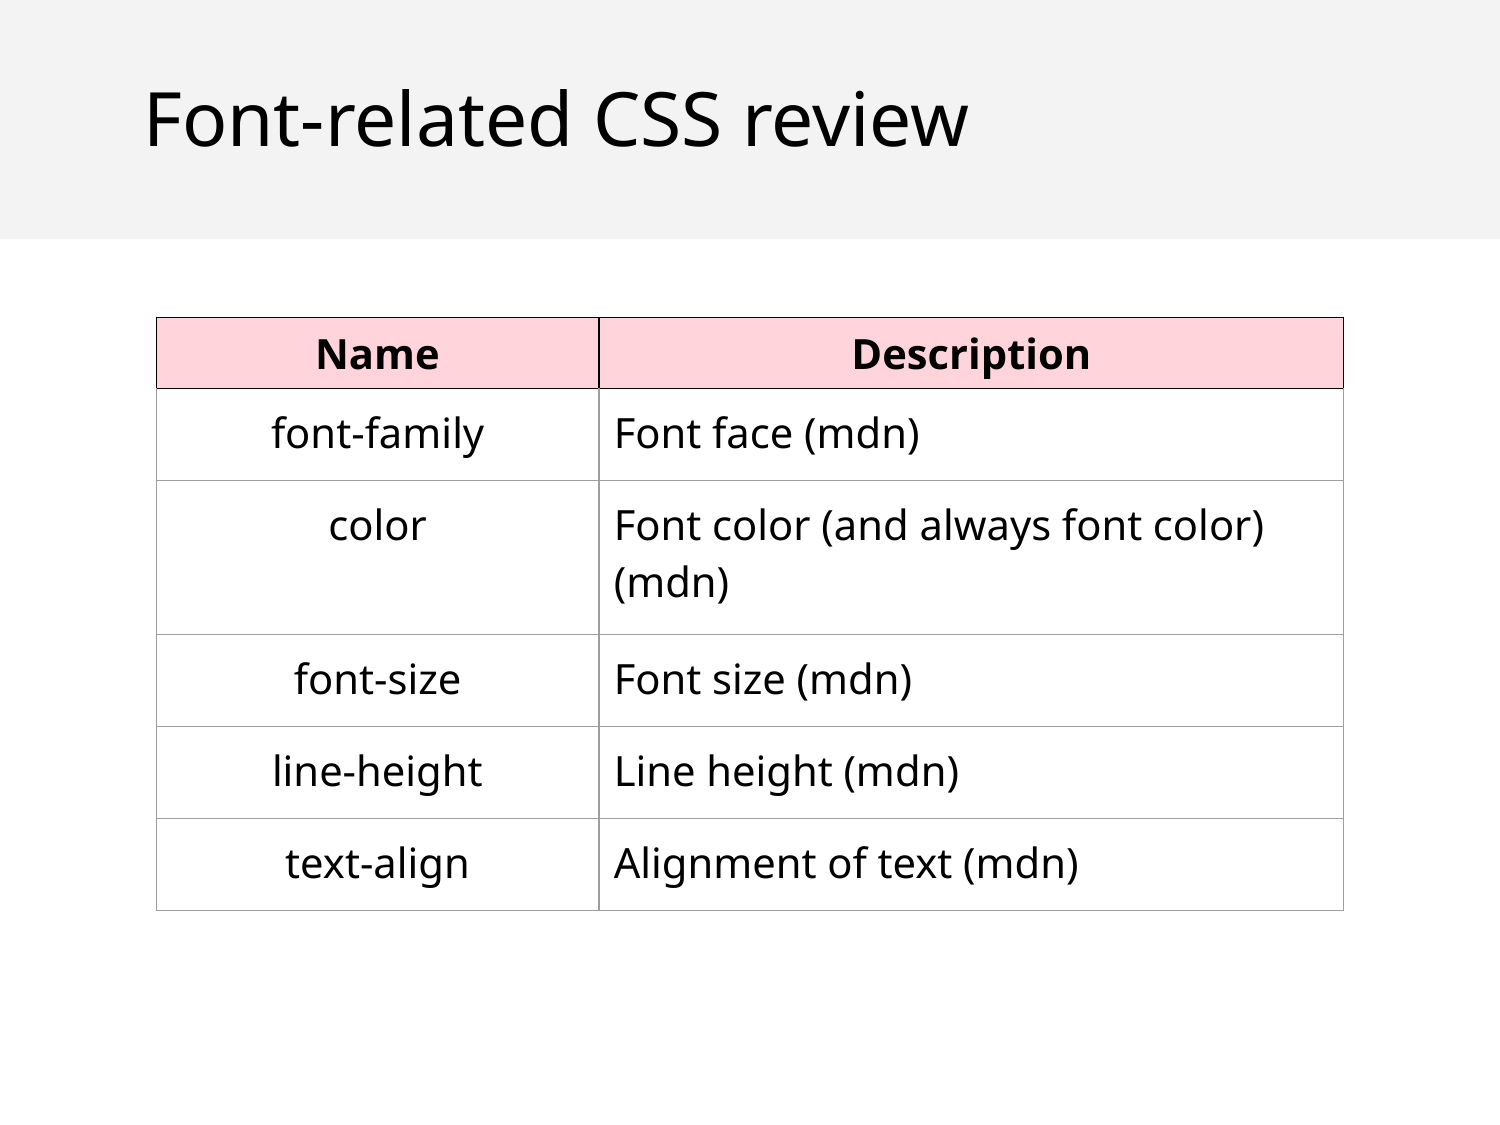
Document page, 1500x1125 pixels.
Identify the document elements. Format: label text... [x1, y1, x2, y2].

table_header Name [157, 318, 598, 388]
table_cell text-align [157, 819, 598, 910]
title Font-related CSS review [128, 56, 1372, 183]
table_header Description [600, 318, 1343, 388]
table_cell font-size [157, 635, 598, 726]
table_cell color [157, 481, 598, 634]
table_cell Line height (mdn) [600, 727, 1343, 818]
table_cell Font face (mdn) [600, 389, 1343, 480]
table_cell font-family [157, 389, 598, 480]
table_cell Alignment of text (mdn) [600, 819, 1343, 910]
table_cell line-height [157, 727, 598, 818]
table_cell Font color (and always font color) (mdn) [600, 481, 1343, 634]
table_cell Font size (mdn) [600, 635, 1343, 726]
